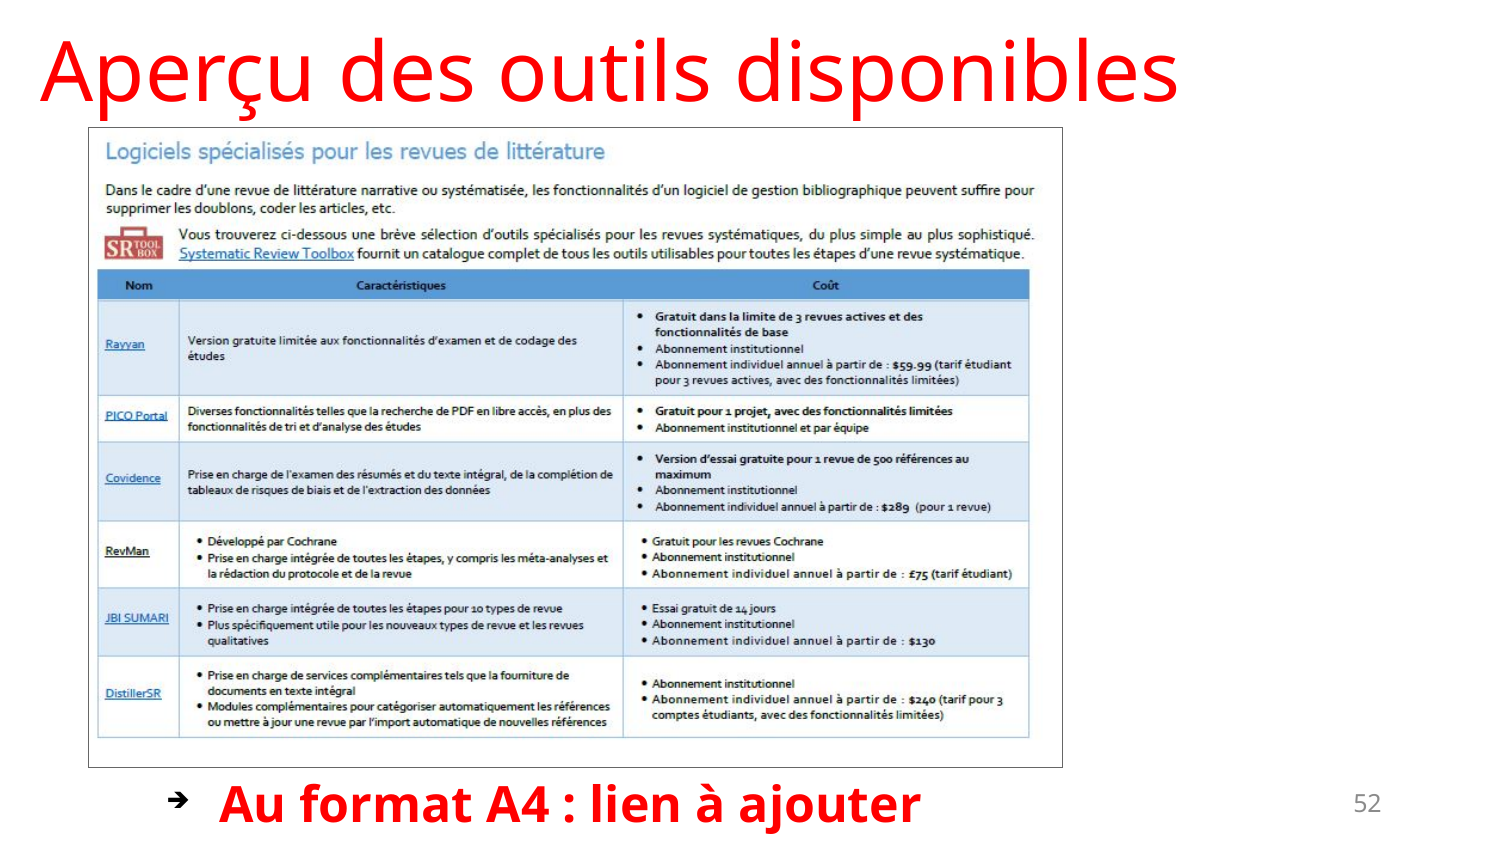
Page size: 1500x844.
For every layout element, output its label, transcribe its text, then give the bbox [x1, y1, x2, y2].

title Aperçu des outils disponibles [25, 0, 1459, 157]
list Au format A4 : lien à ajouter [148, 778, 1500, 844]
picture [88, 127, 1063, 768]
